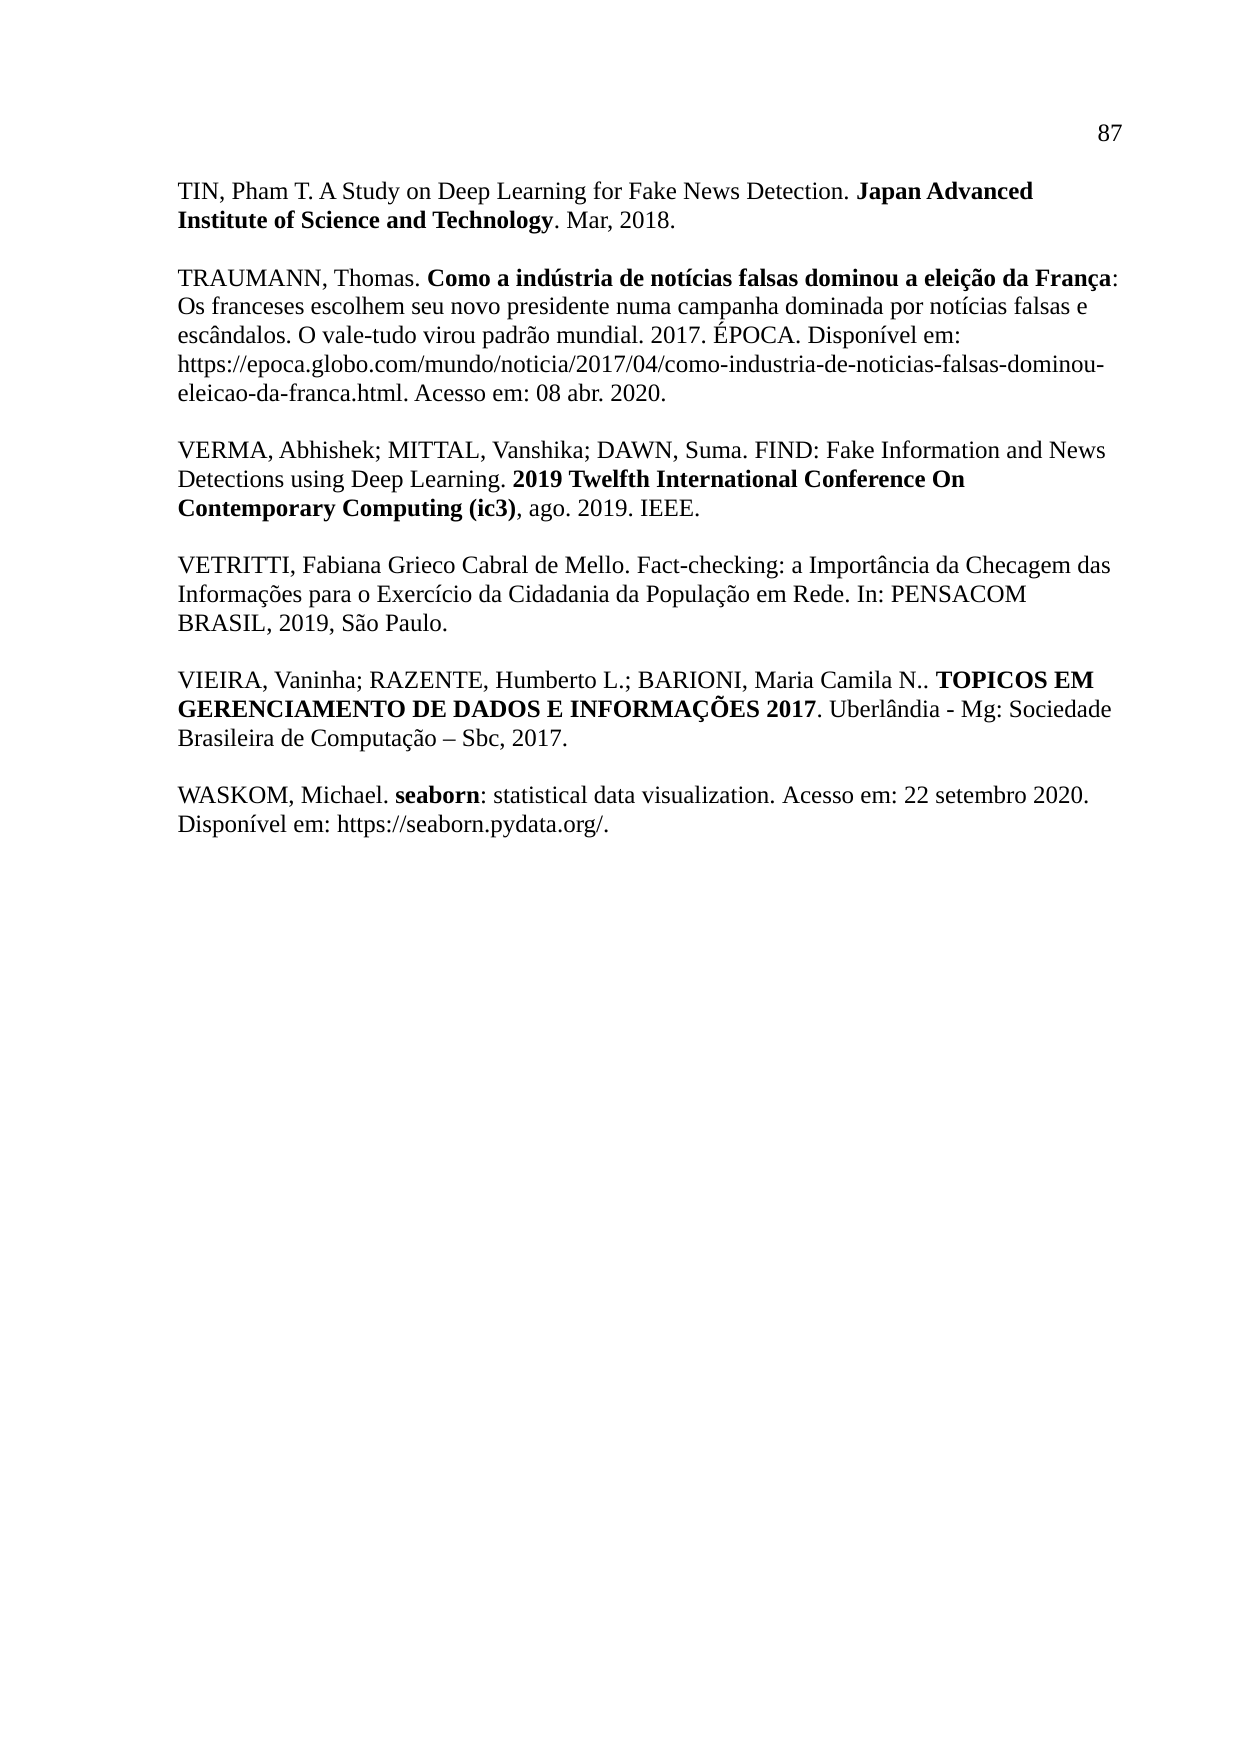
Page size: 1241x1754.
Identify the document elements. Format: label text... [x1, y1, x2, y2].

text TIN, Pham T. A Study on Deep Learning for Fake News Detection. Japan Advanced Institute of Science and Technology. Mar, 2018. [177, 176, 1122, 234]
text TRAUMANN, Thomas. Como a indústria de notícias falsas dominou a eleição da França: Os franceses escolhem seu novo presidente numa campanha dominada por notícias falsas e escândalos. O vale-tudo virou padrão mundial. 2017. ÉPOCA. Disponível em: https://epoca.globo.com/mundo/noticia/2017/04/como-industria-de-noticias-falsas-dominou-eleicao-da-franca.html. Acesso em: 08 abr. 2020. [177, 263, 1122, 406]
text VIEIRA, Vaninha; RAZENTE, Humberto L.; BARIONI, Maria Camila N.. TOPICOS EM GERENCIAMENTO DE DADOS E INFORMAÇÕES 2017. Uberlândia - Mg: Sociedade Brasileira de Computação – Sbc, 2017. [177, 665, 1122, 751]
text WASKOM, Michael. seaborn: statistical data visualization. Acesso em: 22 setembro 2020. Disponível em: https://seaborn.pydata.org/. [177, 780, 1122, 838]
text VERMA, Abhishek; MITTAL, Vanshika; DAWN, Suma. FIND: Fake Information and News Detections using Deep Learning. 2019 Twelfth International Conference On Contemporary Computing (ic3), ago. 2019. IEEE. [177, 435, 1122, 521]
text VETRITTI, Fabiana Grieco Cabral de Mello. Fact-checking: a Importância da Checagem das Informações para o Exercício da Cidadania da População em Rede. In: PENSACOM BRASIL, 2019, São Paulo. [177, 550, 1122, 636]
